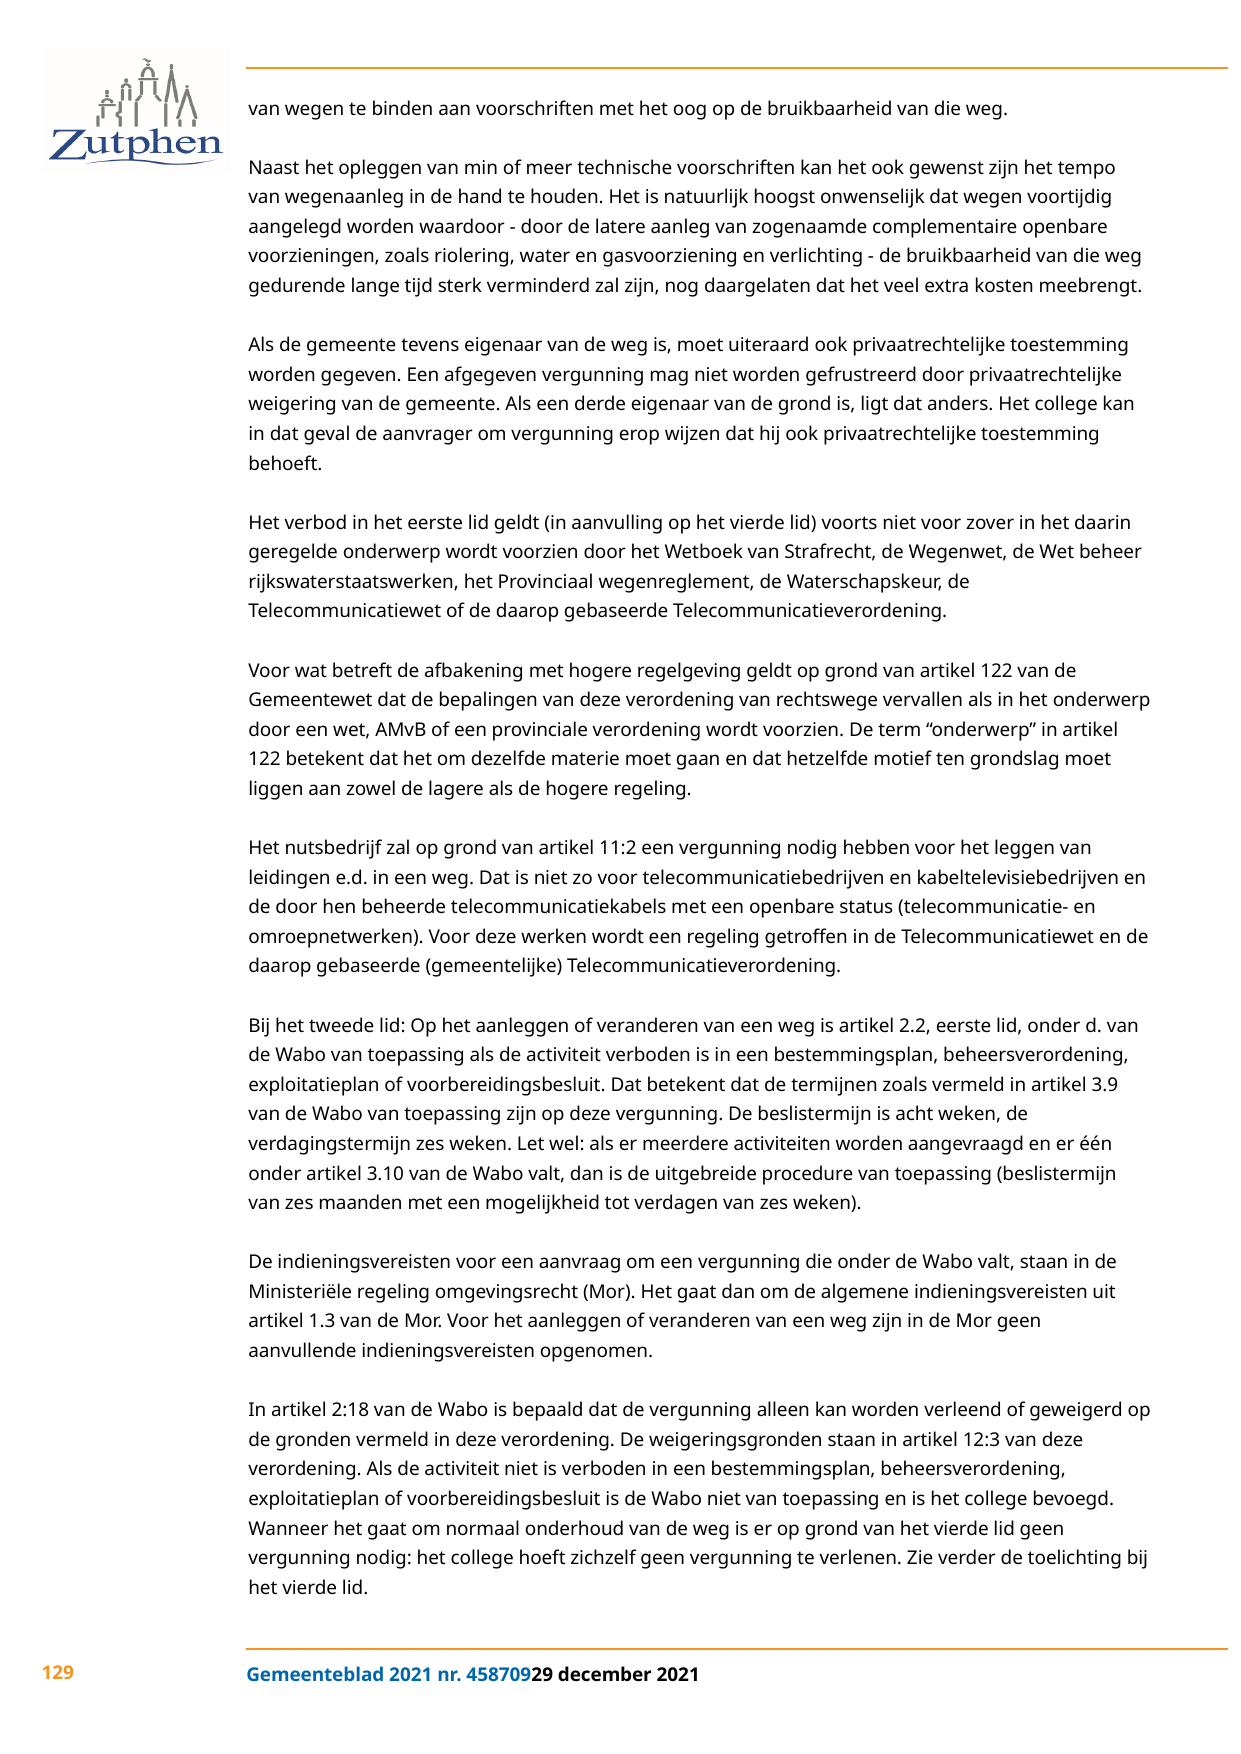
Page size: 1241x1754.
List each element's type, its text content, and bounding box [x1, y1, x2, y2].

text In artikel 2:18 van de Wabo is bepaald dat de vergunning alleen kan worden verleend of geweigerd op de gronden vermeld in deze verordening. De weigeringsgronden staan in artikel 12:3 van deze verordening. Als de activiteit niet is verboden in een bestemmingsplan, beheersverordening, exploitatieplan of voorbereidingsbesluit is de Wabo niet van toepassing en is het college bevoegd. Wanneer het gaat om normaal onderhoud van de weg is er op grond van het vierde lid geen vergunning nodig: het college hoeft zichzelf geen vergunning te verlenen. Zie verder de toelichting bij het vierde lid. [248, 1396, 1152, 1600]
text van wegen te binden aan voorschriften met het oog op de bruikbaarheid van die weg. [248, 95, 1152, 121]
text Als de gemeente tevens eigenaar van de weg is, moet uiteraard ook privaatrechtelijke toestemming worden gegeven. Een afgegeven vergunning mag niet worden gefrustreerd door privaatrechtelijke weigering van de gemeente. Als een derde eigenaar van de grond is, ligt dat anders. Het college kan in dat geval de aanvrager om vergunning erop wijzen dat hij ook privaatrechtelijke toestemming behoeft. [248, 331, 1152, 476]
text Het nutsbedrijf zal op grond van artikel 11:2 een vergunning nodig hebben voor het leggen van leidingen e.d. in een weg. Dat is niet zo voor telecommunicatiebedrijven en kabeltelevisiebedrijven en de door hen beheerde telecommunicatiekabels met een openbare status (telecommunicatie- en omroepnetwerken). Voor deze werken wordt een regeling getroffen in de Telecommunicatiewet en de daarop gebaseerde (gemeentelijke) Telecommunicatieverordening. [248, 834, 1152, 978]
text Het verbod in het eerste lid geldt (in aanvulling op het vierde lid) voorts niet voor zover in het daarin geregelde onderwerp wordt voorzien door het Wetboek van Strafrecht, de Wegenwet, de Wet beheer rijkswaterstaatswerken, het Provinciaal wegenreglement, de Waterschapskeur, de Telecommunicatiewet of de daarop gebaseerde Telecommunicatieverordening. [248, 509, 1152, 623]
text Voor wat betreft de afbakening met hogere regelgeving geldt op grond van artikel 122 van de Gemeentewet dat de bepalingen van deze verordening van rechtswege vervallen als in het onderwerp door een wet, AMvB of een provinciale verordening wordt voorzien. De term “onderwerp” in artikel 122 betekent dat het om dezelfde materie moet gaan en dat hetzelfde motief ten grondslag moet liggen aan zowel de lagere als de hogere regeling. [248, 657, 1152, 801]
text Naast het opleggen van min of meer technische voorschriften kan het ook gewenst zijn het tempo van wegenaanleg in de hand te houden. Het is natuurlijk hoogst onwenselijk dat wegen voortijdig aangelegd worden waardoor - door de latere aanleg van zogenaamde complementaire openbare voorzieningen, zoals riolering, water en gasvoorziening en verlichting - de bruikbaarheid van die weg gedurende lange tijd sterk verminderd zal zijn, nog daargelaten dat het veel extra kosten meebrengt. [248, 154, 1152, 298]
text Bij het tweede lid: Op het aanleggen of veranderen van een weg is artikel 2.2, eerste lid, onder d. van de Wabo van toepassing als de activiteit verboden is in een bestemmingsplan, beheersverordening, exploitatieplan of voorbereidingsbesluit. Dat betekent dat de termijnen zoals vermeld in artikel 3.9 van de Wabo van toepassing zijn op deze vergunning. De beslistermijn is acht weken, de verdagingstermijn zes weken. Let wel: als er meerdere activiteiten worden aangevraagd en er één onder artikel 3.10 van de Wabo valt, dan is de uitgebreide procedure van toepassing (beslistermijn van zes maanden met een mogelijkheid tot verdagen van zes weken). [248, 1012, 1152, 1215]
text De indieningsvereisten voor een aanvraag om een vergunning die onder de Wabo valt, staan in de Ministeriële regeling omgevingsrecht (Mor). Het gaat dan om de algemene indieningsvereisten uit artikel 1.3 van de Mor. Voor het aanleggen of veranderen van een weg zijn in de Mor geen aanvullende indieningsvereisten opgenomen. [248, 1248, 1152, 1363]
picture [41, 47, 231, 172]
